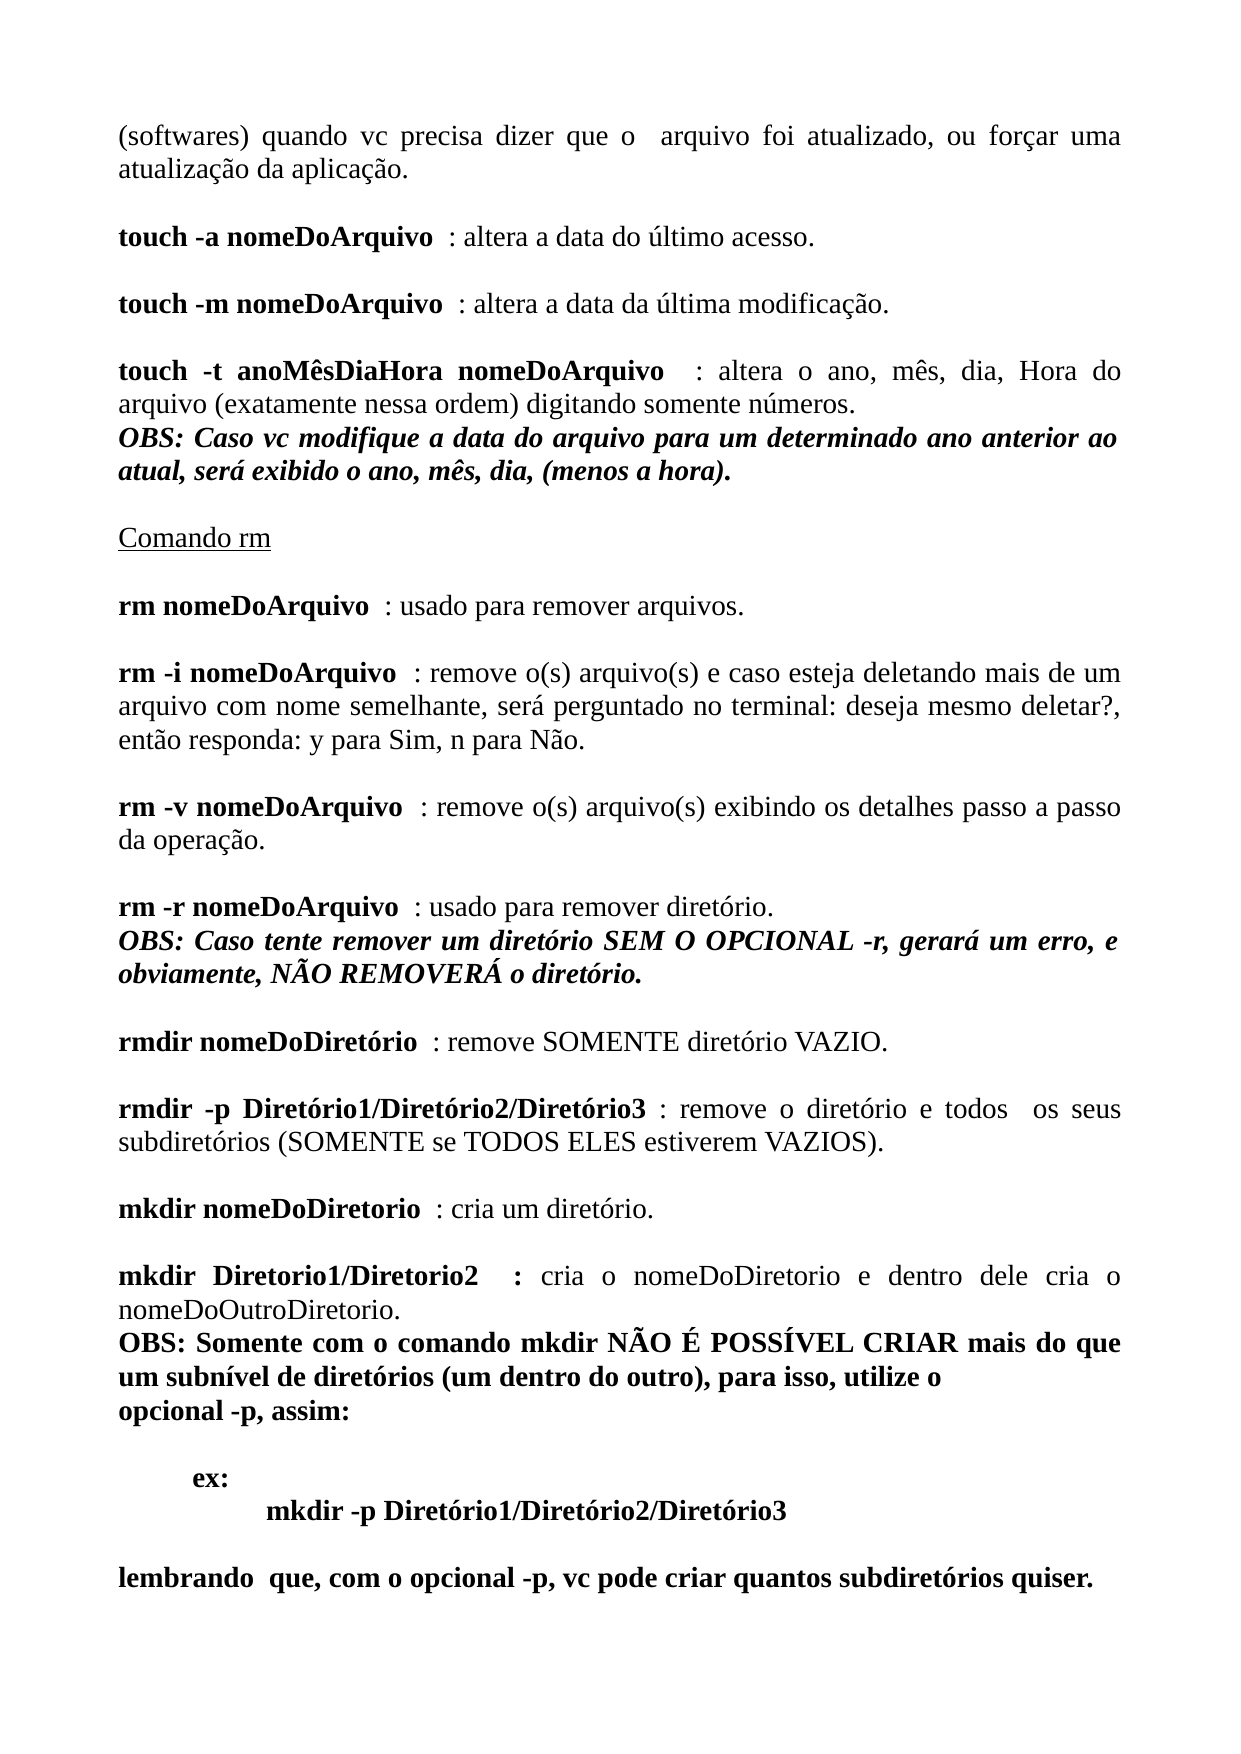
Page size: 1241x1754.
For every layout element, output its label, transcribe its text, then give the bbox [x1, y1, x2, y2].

text OBS: Somente com o comando mkdir NÃO É POSSÍVEL CRIAR mais do que um subnível de diretórios (um dentro do outro), para isso, utilize o [118, 1326, 1122, 1393]
text rm -i nomeDoArquivo : remove o(s) arquivo(s) e caso esteja deletando mais de um arquivo com nome semelhante, será perguntado no terminal: deseja mesmo deletar?, então responda: y para Sim, n para Não. [118, 655, 1122, 755]
text touch -m nomeDoArquivo : altera a data da última modificação. [118, 286, 1122, 319]
text rm nomeDoArquivo : usado para remover arquivos. [118, 588, 1122, 621]
text rmdir -p Diretório1/Diretório2/Diretório3 : remove o diretório e todos os seus subdiretórios (SOMENTE se TODOS ELES estiverem VAZIOS). [118, 1091, 1122, 1158]
text rmdir nomeDoDiretório : remove SOMENTE diretório VAZIO. [118, 1024, 1122, 1057]
text mkdir nomeDoDiretorio : cria um diretório. [118, 1191, 1122, 1225]
text touch -t anoMêsDiaHora nomeDoArquivo : altera o ano, mês, dia, Hora do arquivo (exatamente nessa ordem) digitando somente números. [118, 353, 1122, 420]
text mkdir Diretorio1/Diretorio2 : cria o nomeDoDiretorio e dentro dele cria o nomeDoOutroDiretorio. [118, 1258, 1122, 1326]
text OBS: Caso tente remover um diretório SEM O OPCIONAL -r, gerará um erro, e obviamente, NÃO REMOVERÁ o diretório. [118, 923, 1122, 990]
text lembrando que, com o opcional -p, vc pode criar quantos subdiretórios quiser. [118, 1560, 1122, 1594]
text opcional -p, assim: [118, 1393, 1122, 1426]
text OBS: Caso vc modifique a data do arquivo para um determinado ano anterior ao atual, será exibido o ano, mês, dia, (menos a hora). [118, 420, 1122, 487]
text (softwares) quando vc precisa dizer que o arquivo foi atualizado, ou forçar uma atualização da aplicação. [118, 118, 1122, 185]
text rm -r nomeDoArquivo : usado para remover diretório. [118, 889, 1122, 923]
text ex: [118, 1460, 1122, 1493]
text rm -v nomeDoArquivo : remove o(s) arquivo(s) exibindo os detalhes passo a passo da operação. [118, 789, 1122, 856]
text mkdir -p Diretório1/Diretório2/Diretório3 [118, 1493, 1122, 1527]
text Comando rm [118, 521, 1122, 554]
text touch -a nomeDoArquivo : altera a data do último acesso. [118, 219, 1122, 252]
